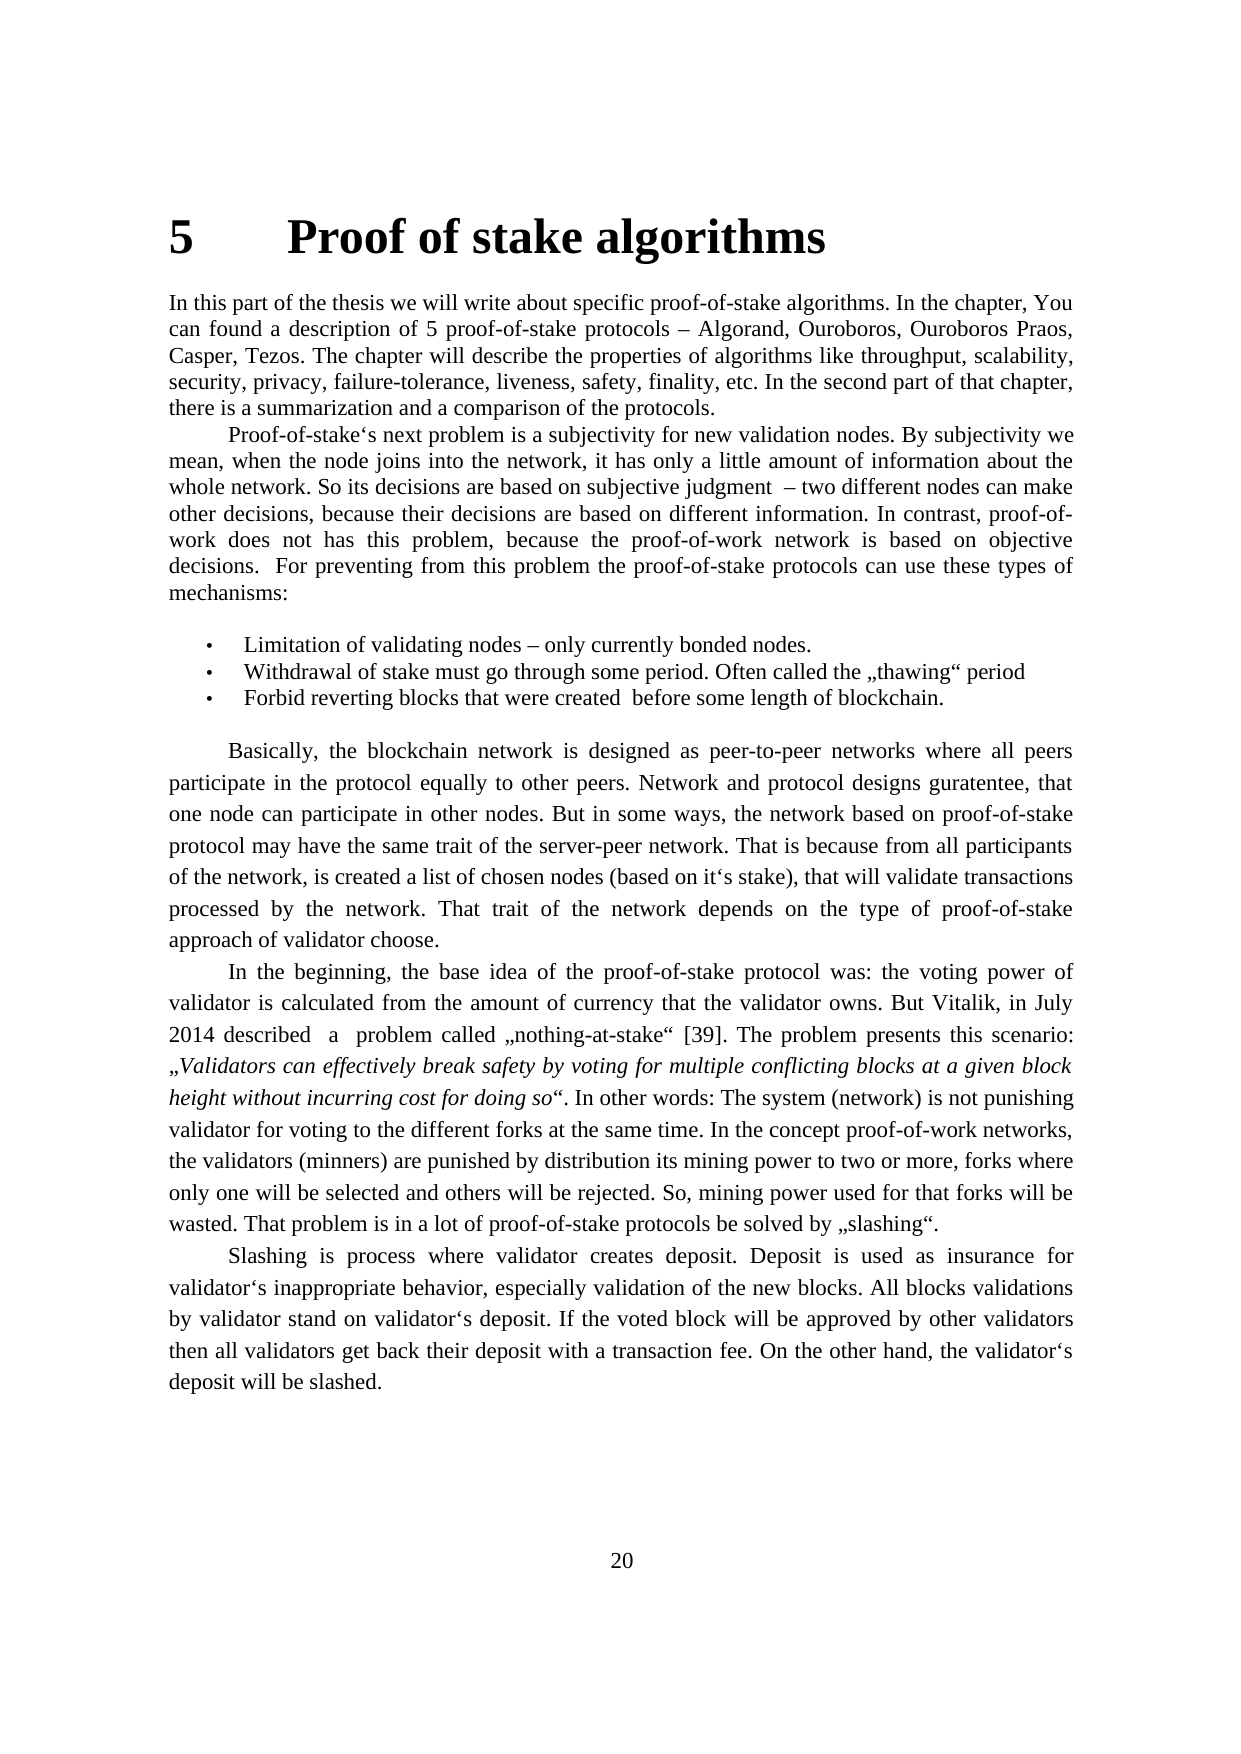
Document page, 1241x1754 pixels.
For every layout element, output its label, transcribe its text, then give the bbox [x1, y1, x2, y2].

text Slashing is process where validator creates deposit. Deposit is used as insurance for validator‘s inappropriate behavior, especially validation of the new blocks. All blocks validations by validator stand on validator‘s deposit. If the voted block will be approved by other validators then all validators get back their deposit with a transaction fee. On the other hand, the validator‘s deposit will be slashed. [169, 1242, 1075, 1394]
text Proof-of-stake‘s next problem is a subjectivity for new validation nodes. By subjectivity we mean, when the node joins into the network, it has only a little amount of information about the whole network. So its decisions are based on subjective judgment – two different nodes can make other decisions, because their decisions are based on different information. In contrast, proof-of-work does not has this problem, because the proof-of-work network is based on objective decisions. For preventing from this problem the proof-of-stake protocols can use these types of mechanisms: [169, 421, 1075, 605]
text In the beginning, the base idea of the proof-of-stake protocol was: the voting power of validator is calculated from the amount of currency that the validator owns. But Vitalik, in July 2014 described a problem called „nothing-at-stake“ [39]. The problem presents this scenario: „Validators can effectively break safety by voting for multiple conflicting blocks at a given block height without incurring cost for doing so“. In other words: The system (network) is not punishing validator for voting to the different forks at the same time. In the concept proof-of-work networks, the validators (minners) are punished by distribution its mining power to two or more, forks where only one will be selected and others will be rejected. So, mining power used for that forks will be wasted. That problem is in a lot of proof-of-stake protocols be solved by „slashing“. [169, 958, 1075, 1237]
text Basically, the blockchain network is designed as peer-to-peer networks where all peers participate in the protocol equally to other peers. Network and protocol designs guratentee, that one node can participate in other nodes. But in some ways, the network based on proof-of-stake protocol may have the same trait of the server-peer network. That is because from all participants of the network, is created a list of chosen nodes (based on it‘s stake), that will validate transactions processed by the network. That trait of the network depends on the type of proof-of-stake approach of validator choose. [169, 737, 1075, 953]
list Withdrawal of stake must go through some period. Often called the „thawing“ period [206, 658, 1075, 684]
list Limitation of validating nodes – only currently bonded nodes. [206, 632, 1075, 658]
text In this part of the thesis we will write about specific proof-of-stake algorithms. In the chapter, You can found a description of 5 proof-of-stake protocols – Algorand, Ouroboros, Ouroboros Praos, Casper, Tezos. The chapter will describe the properties of algorithms like throughput, scalability, security, privacy, failure-tolerance, liveness, safety, finality, etc. In the second part of that chapter, there is a summarization and a comparison of the protocols. [169, 289, 1075, 421]
subtitle Proof of stake algorithms [169, 207, 1075, 264]
list Forbid reverting blocks that were created before some length of blockchain. [206, 684, 1075, 711]
